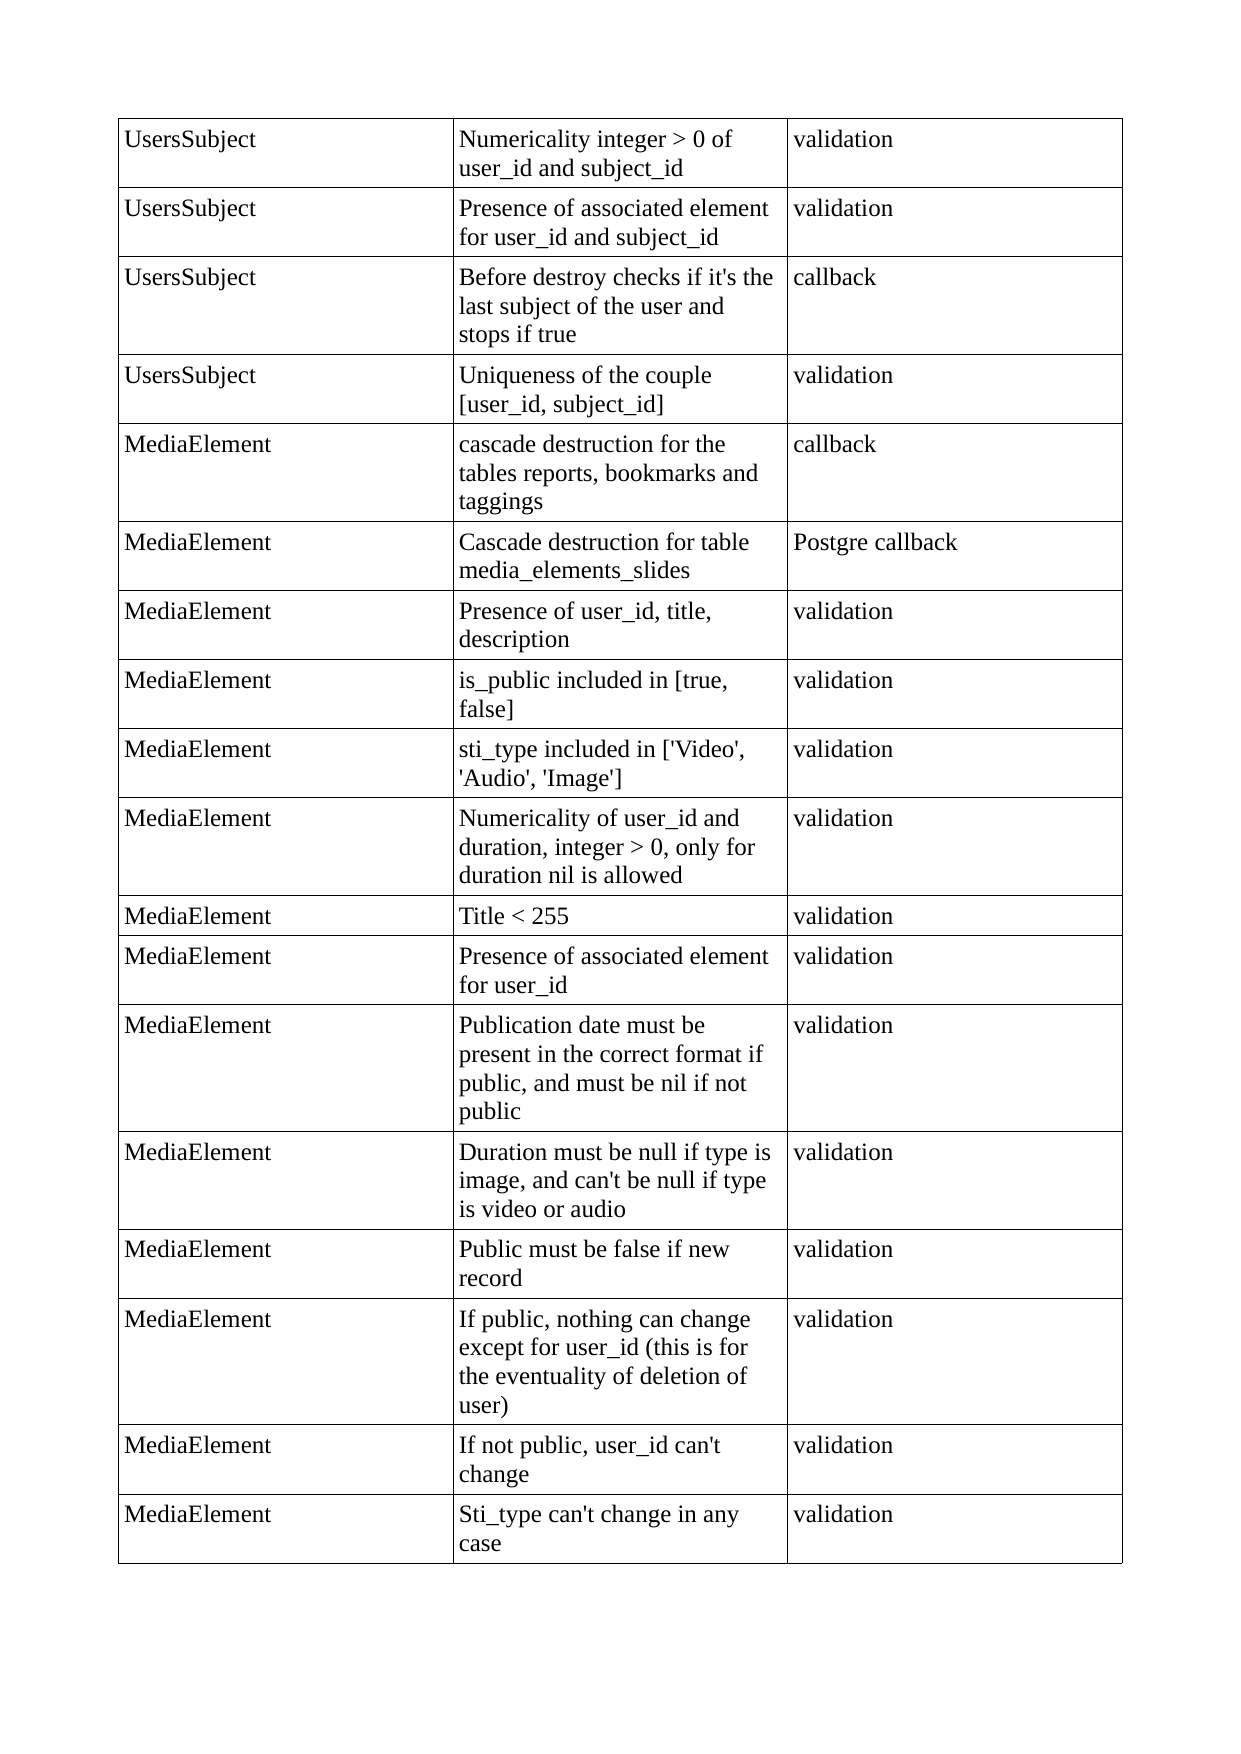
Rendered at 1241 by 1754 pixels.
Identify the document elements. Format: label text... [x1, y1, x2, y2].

table_cell validation [788, 188, 1122, 256]
table_cell UsersSubject [119, 355, 453, 423]
table_cell validation [788, 936, 1122, 1004]
table_cell validation [788, 660, 1122, 728]
table_cell callback [788, 257, 1122, 354]
table_cell validation [788, 1132, 1122, 1229]
table_cell MediaElement [119, 729, 453, 797]
table_cell validation [788, 1425, 1122, 1493]
table_cell callback [788, 424, 1122, 521]
table_cell MediaElement [119, 591, 453, 659]
table_cell MediaElement [119, 1230, 453, 1298]
table_cell MediaElement [119, 660, 453, 728]
table_cell Presence of associated element for user_id [454, 936, 787, 1004]
table_cell validation [788, 798, 1122, 895]
table_cell validation [788, 1495, 1122, 1562]
table_cell Presence of associated element for user_id and subject_id [454, 188, 787, 256]
table_cell Presence of user_id, title, description [454, 591, 787, 659]
table_cell MediaElement [119, 936, 453, 1004]
table_cell If public, nothing can change except for user_id (this is for the eventuality of deletion of user) [454, 1299, 787, 1424]
table_cell validation [788, 355, 1122, 423]
table_cell validation [788, 591, 1122, 659]
table_cell Duration must be null if type is image, and can't be null if type is video or audio [454, 1132, 787, 1229]
table_cell MediaElement [119, 798, 453, 895]
table_cell validation [788, 1005, 1122, 1131]
table_cell MediaElement [119, 1005, 453, 1131]
table_cell cascade destruction for the tables reports, bookmarks and taggings [454, 424, 787, 521]
table_cell If not public, user_id can't change [454, 1425, 787, 1493]
table_cell MediaElement [119, 1495, 453, 1562]
table_cell is_public included in [true, false] [454, 660, 787, 728]
table_cell MediaElement [119, 424, 453, 521]
table_cell MediaElement [119, 522, 453, 590]
table_cell Sti_type can't change in any case [454, 1495, 787, 1562]
table_cell UsersSubject [119, 188, 453, 256]
table_cell Publication date must be present in the correct format if public, and must be nil if not public [454, 1005, 787, 1131]
table_cell validation [788, 896, 1122, 935]
table_cell Postgre callback [788, 522, 1122, 590]
table_cell MediaElement [119, 1132, 453, 1229]
table_cell Numericality integer > 0 of user_id and subject_id [454, 119, 787, 187]
table_cell Before destroy checks if it's the last subject of the user and stops if true [454, 257, 787, 354]
table_cell UsersSubject [119, 257, 453, 354]
table_cell Title < 255 [454, 896, 787, 935]
table_cell Uniqueness of the couple [user_id, subject_id] [454, 355, 787, 423]
table_cell Cascade destruction for table media_elements_slides [454, 522, 787, 590]
table_cell MediaElement [119, 1299, 453, 1424]
table_cell validation [788, 1230, 1122, 1298]
table_cell UsersSubject [119, 119, 453, 187]
table_cell validation [788, 729, 1122, 797]
table_cell Numericality of user_id and duration, integer > 0, only for duration nil is allowed [454, 798, 787, 895]
table_cell validation [788, 119, 1122, 187]
table_cell sti_type included in ['Video', 'Audio', 'Image'] [454, 729, 787, 797]
table_cell validation [788, 1299, 1122, 1424]
table_cell MediaElement [119, 896, 453, 935]
table_cell Public must be false if new record [454, 1230, 787, 1298]
table_cell MediaElement [119, 1425, 453, 1493]
